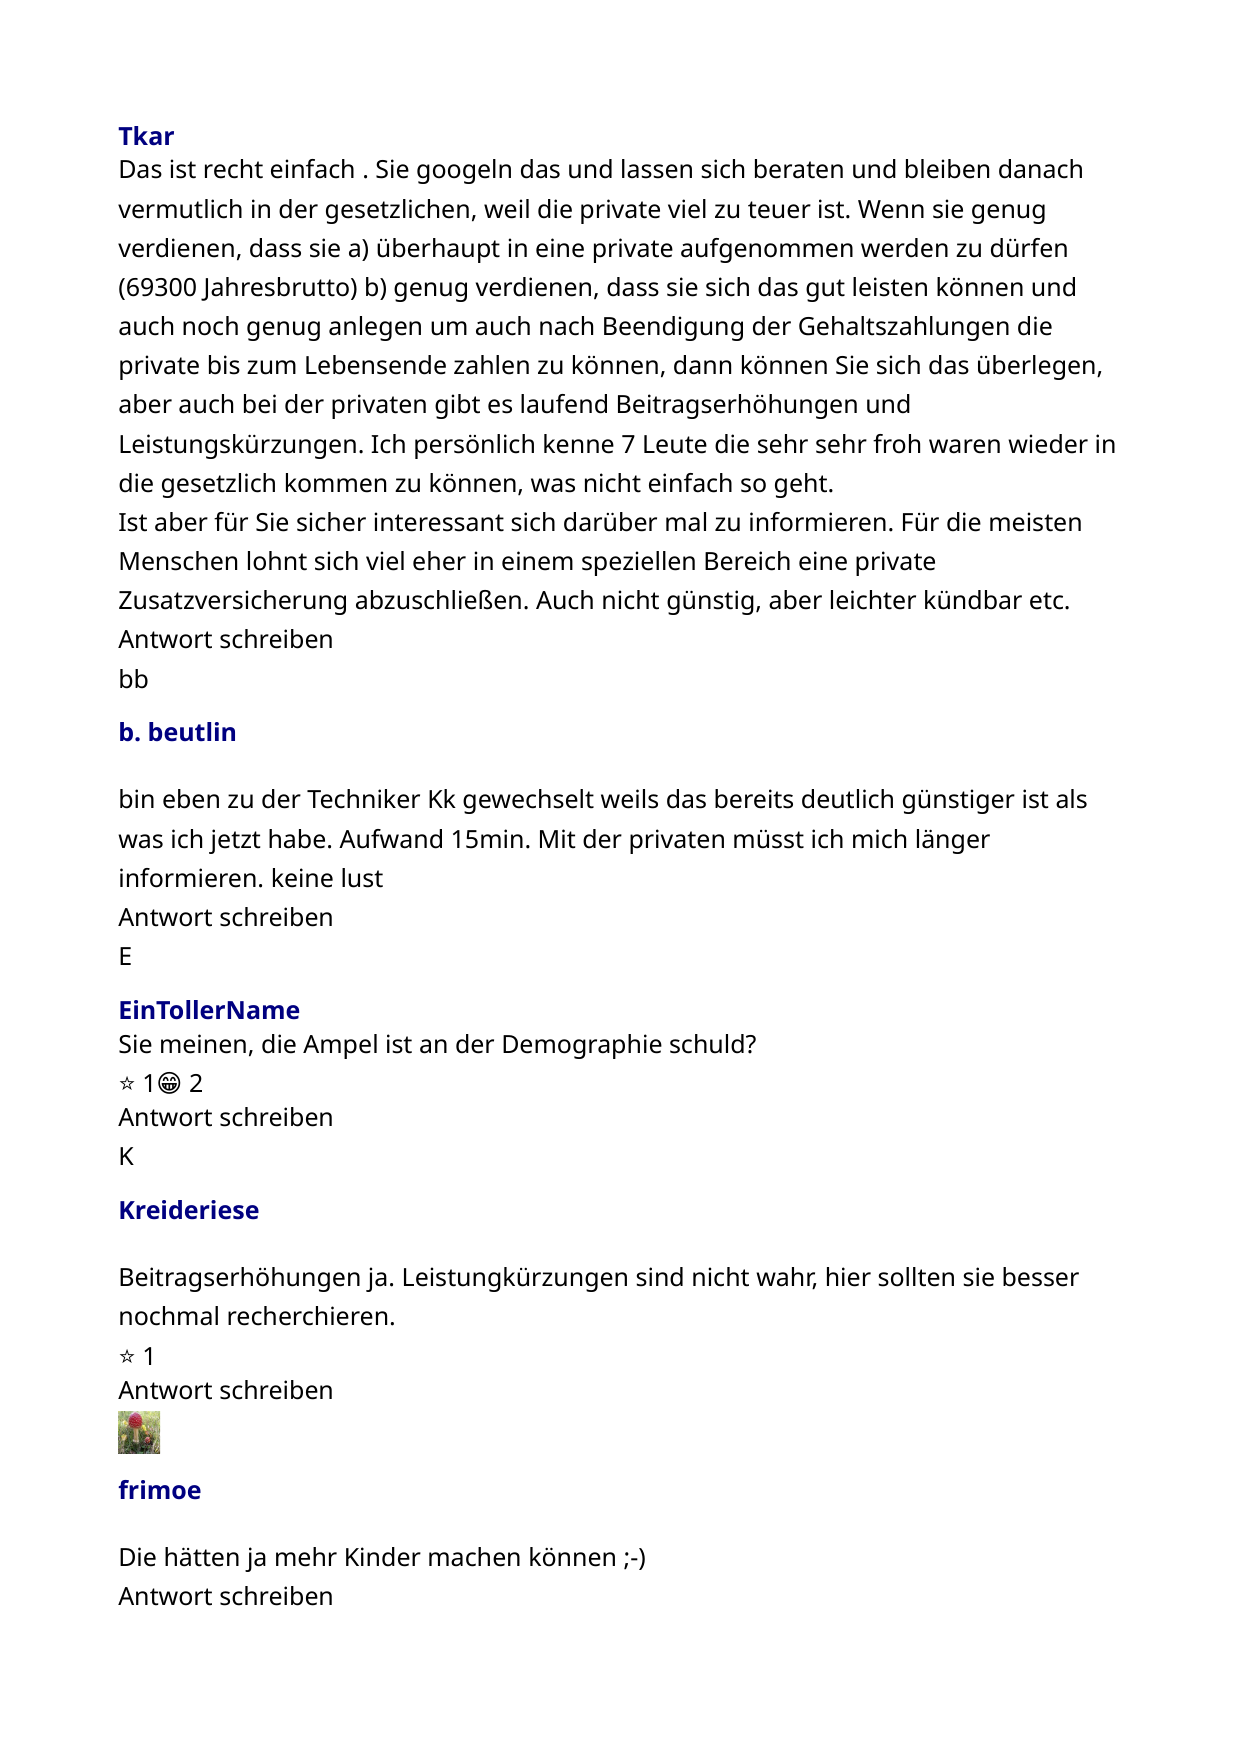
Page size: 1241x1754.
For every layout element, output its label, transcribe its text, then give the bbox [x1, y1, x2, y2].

subtitle b. beutlin [118, 715, 1122, 749]
text Antwort schreiben [118, 1579, 1122, 1613]
text Sie meinen, die Ampel ist an der Demographie schuld? [118, 1027, 1122, 1061]
text ⭐️ 1😁 2 [118, 1066, 1122, 1100]
subtitle Tkar [118, 118, 1122, 152]
text bb [118, 661, 1122, 695]
subtitle EinTollerName [118, 993, 1122, 1027]
text Antwort schreiben [118, 622, 1122, 656]
text Antwort schreiben [118, 1372, 1122, 1406]
text ⭐️ 1 [118, 1338, 1122, 1372]
picture [118, 1411, 161, 1454]
text Antwort schreiben [118, 1100, 1122, 1134]
text bin eben zu der Techniker Kk gewechselt weils das bereits deutlich günstiger ist als was ich jetzt habe. Aufwand 15min. Mit der privaten müsst ich mich länger informieren. keine lust [118, 782, 1122, 894]
text Ist aber für Sie sicher interessant sich darüber mal zu informieren. Für die meisten Menschen lohnt sich viel eher in einem speziellen Bereich eine private Zusatzversicherung abzuschließen. Auch nicht günstig, aber leichter kündbar etc. [118, 505, 1122, 617]
subtitle Kreideriese [118, 1193, 1122, 1227]
text Beitragserhöhungen ja. Leistungkürzungen sind nicht wahr, hier sollten sie besser nochmal recherchieren. [118, 1260, 1122, 1333]
text Antwort schreiben [118, 900, 1122, 934]
text E [118, 939, 1122, 973]
text Das ist recht einfach . Sie googeln das und lassen sich beraten und bleiben danach vermutlich in der gesetzlichen, weil die private viel zu teuer ist. Wenn sie genug verdienen, dass sie a) überhaupt in eine private aufgenommen werden zu dürfen (69300 Jahresbrutto) b) genug verdienen, dass sie sich das gut leisten können und auch noch genug anlegen um auch nach Beendigung der Gehaltszahlungen die private bis zum Lebensende zahlen zu können, dann können Sie sich das überlegen, aber auch bei der privaten gibt es laufend Beitragserhöhungen und Leistungskürzungen. Ich persönlich kenne 7 Leute die sehr sehr froh waren wieder in die gesetzlich kommen zu können, was nicht einfach so geht. [118, 152, 1122, 499]
text Die hätten ja mehr Kinder machen können ;-) [118, 1539, 1122, 1574]
subtitle frimoe [118, 1472, 1122, 1507]
text K [118, 1139, 1122, 1173]
